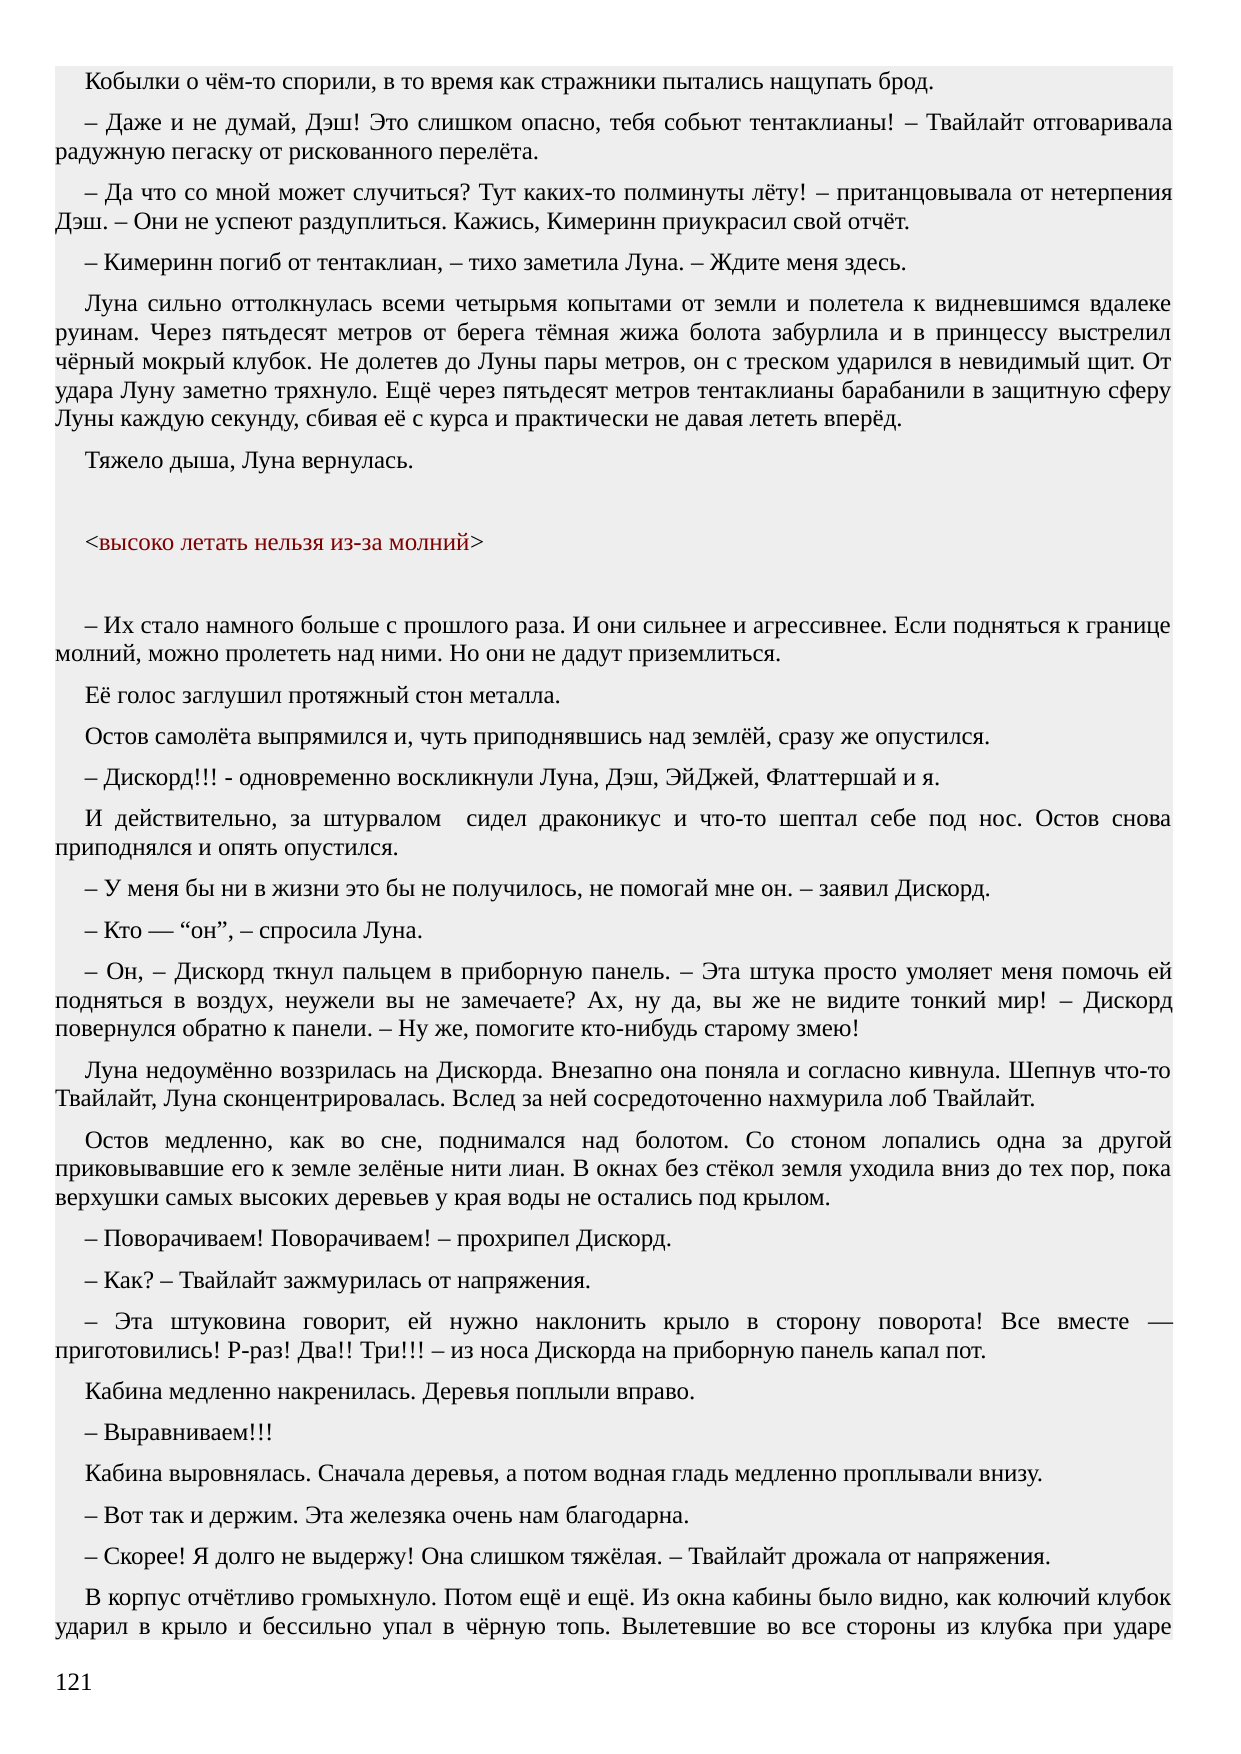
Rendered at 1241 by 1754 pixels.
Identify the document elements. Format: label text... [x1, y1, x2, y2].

text – Скорее! Я долго не выдержу! Она слишком тяжёлая. – Твайлайт дрожала от напряжения. [55, 1541, 1173, 1570]
text Её голос заглушил протяжный стон металла. [55, 680, 1173, 708]
text – У меня бы ни в жизни это бы не получилось, не помогай мне он. – заявил Дискорд. [55, 873, 1173, 902]
text В корпус отчётливо громыхнуло. Потом ещё и ещё. Из окна кабины было видно, как колючий клубок ударил в крыло и бессильно упал в чёрную топь. Вылетевшие во все стороны из клубка при ударе [55, 1582, 1173, 1640]
text – Кто — “он”, – спросила Луна. [55, 915, 1173, 943]
text И действительно, за штурвалом сидел драконикус и что-то шептал себе под нос. Остов снова приподнялся и опять опустился. [55, 803, 1173, 861]
text Остов самолёта выпрямился и, чуть приподнявшись над землёй, сразу же опустился. [55, 721, 1173, 750]
text – Как? – Твайлайт зажмурилась от напряжения. [55, 1265, 1173, 1293]
text – Да что со мной может случиться? Тут каких-то полминуты лёту! – пританцовывала от нетерпения Дэш. – Они не успеют раздуплиться. Кажись, Кимеринн приукрасил свой отчёт. [55, 177, 1173, 235]
text Луна сильно оттолкнулась всеми четырьмя копытами от земли и полетела к видневшимся вдалеке руинам. Через пятьдесят метров от берега тёмная жижа болота забурлила и в принцессу выстрелил чёрный мокрый клубок. Не долетев до Луны пары метров, он с треском ударился в невидимый щит. От удара Луну заметно тряхнуло. Ещё через пятьдесят метров тентаклианы барабанили в защитную сферу Луны каждую секунду, сбивая её с курса и практически не давая лететь вперёд. [55, 288, 1173, 432]
text – Дискорд!!! - одновременно воскликнули Луна, Дэш, ЭйДжей, Флаттершай и я. [55, 762, 1173, 791]
text – Эта штуковина говорит, ей нужно наклонить крыло в сторону поворота! Все вместе — приготовились! Р-раз! Два!! Три!!! – из носа Дискорда на приборную панель капал пот. [55, 1306, 1173, 1363]
text <высоко летать нельзя из-за молний> [55, 527, 1173, 556]
text – Кимеринн погиб от тентаклиан, – тихо заметила Луна. – Ждите меня здесь. [55, 247, 1173, 276]
text – Он, – Дискорд ткнул пальцем в приборную панель. – Эта штука просто умоляет меня помочь ей подняться в воздух, неужели вы не замечаете? Ах, ну да, вы же не видите тонкий мир! – Дискорд повернулся обратно к панели. – Ну же, помогите кто-нибудь старому змею! [55, 956, 1173, 1042]
text Луна недоумённо воззрилась на Дискорда. Внезапно она поняла и согласно кивнула. Шепнув что-то Твайлайт, Луна сконцентрировалась. Вслед за ней сосредоточенно нахмурила лоб Твайлайт. [55, 1055, 1173, 1112]
text – Выравниваем!!! [55, 1417, 1173, 1446]
text – Поворачиваем! Поворачиваем! – прохрипел Дискорд. [55, 1223, 1173, 1252]
text – Вот так и держим. Эта железяка очень нам благодарна. [55, 1500, 1173, 1528]
text Тяжело дыша, Луна вернулась. [55, 445, 1173, 473]
text Остов медленно, как во сне, поднимался над болотом. Со стоном лопались одна за другой приковывавшие его к земле зелёные нити лиан. В окнах без стёкол земля уходила вниз до тех пор, пока верхушки самых высоких деревьев у края воды не остались под крылом. [55, 1125, 1173, 1211]
text – Их стало намного больше с прошлого раза. И они сильнее и агрессивнее. Если подняться к границе молний, можно пролететь над ними. Но они не дадут приземлиться. [55, 610, 1173, 667]
text Кабина медленно накренилась. Деревья поплыли вправо. [55, 1376, 1173, 1405]
text Кабина выровнялась. Сначала деревья, а потом водная гладь медленно проплывали внизу. [55, 1458, 1173, 1487]
text – Даже и не думай, Дэш! Это слишком опасно, тебя собьют тентаклианы! – Твайлайт отговаривала радужную пегаску от рискованного перелёта. [55, 107, 1173, 165]
text Кобылки о чём-то спорили, в то время как стражники пытались нащупать брод. [55, 66, 1173, 95]
